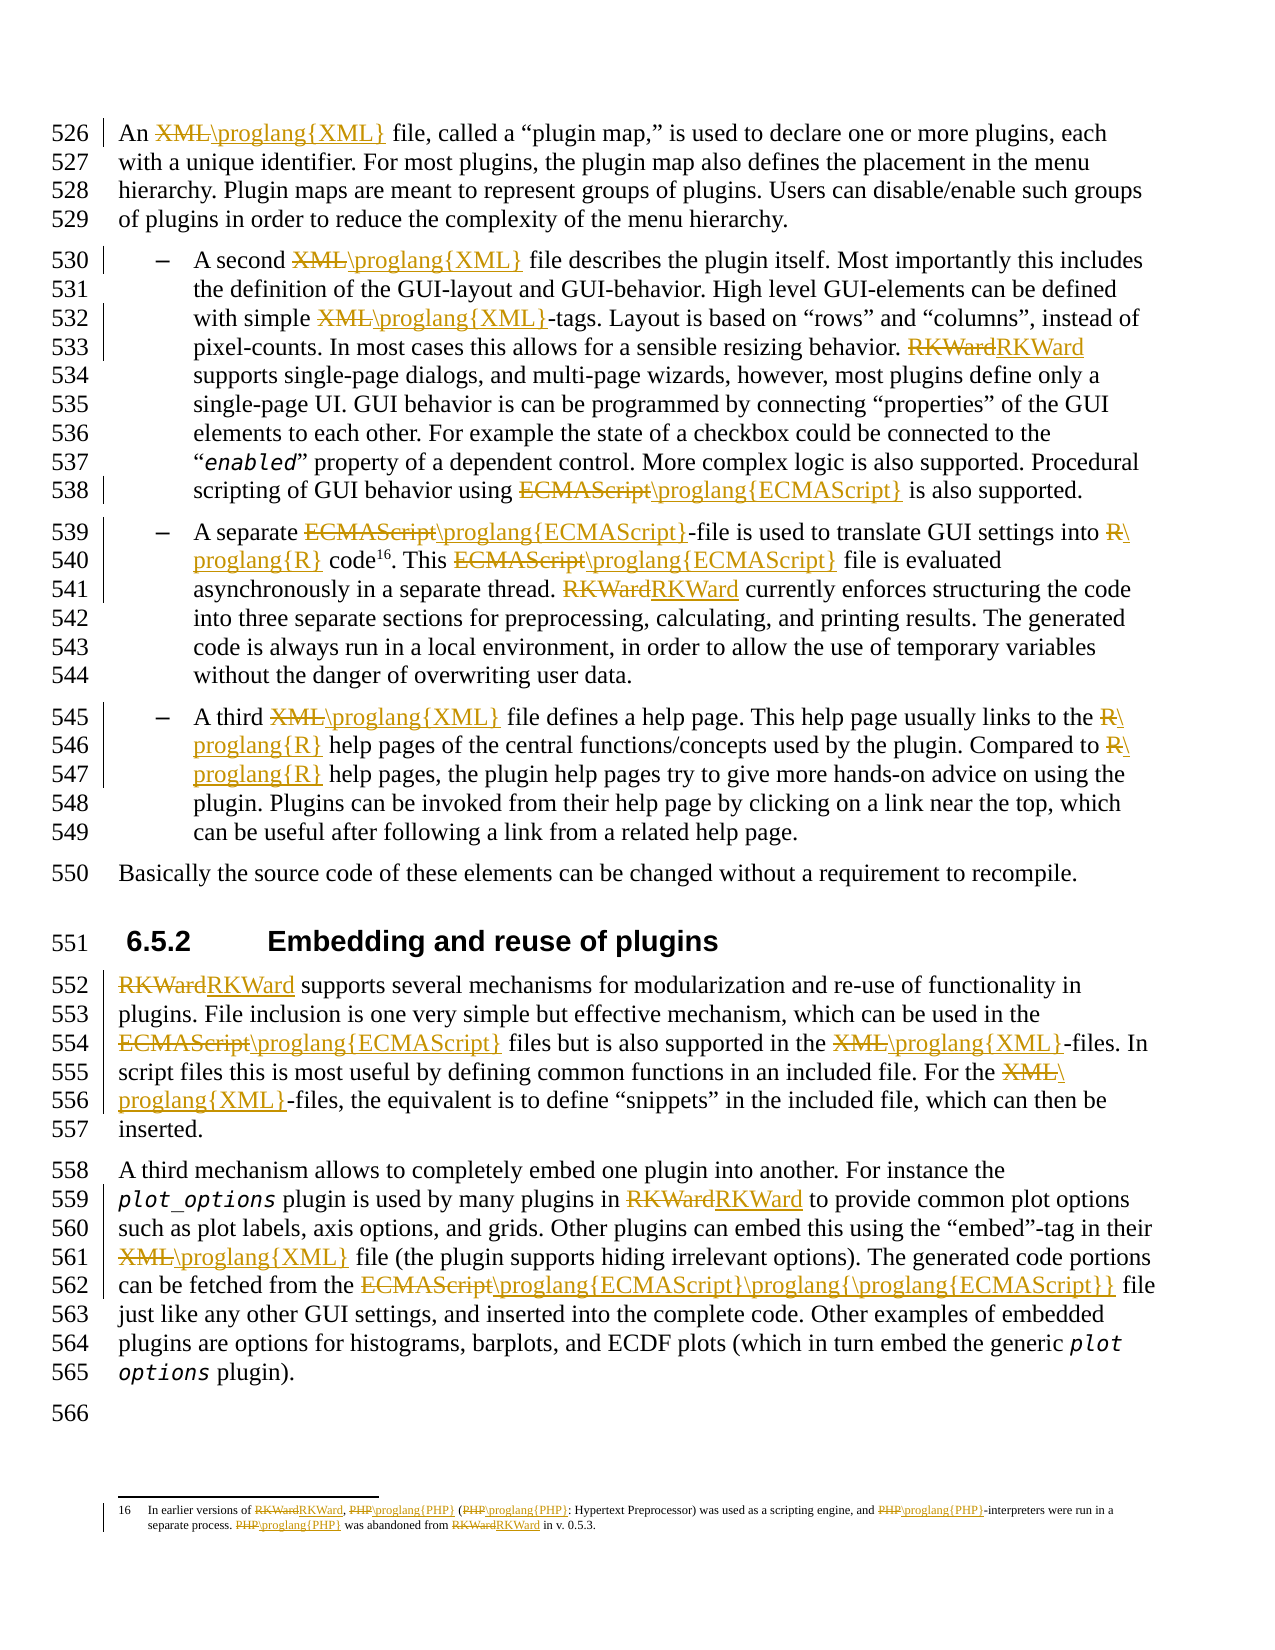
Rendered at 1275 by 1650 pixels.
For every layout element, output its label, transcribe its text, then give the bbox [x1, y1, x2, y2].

subtitle Embedding and reuse of plugins [118, 924, 1157, 958]
list A third \proglang{XML} file defines a help page. This help page usually links to the \proglang{R} help pages of the central functions/concepts used by the plugin. Compared to \proglang{R} help pages, the plugin help pages try to give more hands-on advice on using the plugin. Plugins can be invoked from their help page by clicking on a link near the top, which can be useful after following a link from a related help page. [156, 702, 1157, 846]
list A second \proglang{XML} file describes the plugin itself. Most importantly this includes the definition of the GUI-layout and GUI-behavior. High level GUI-elements can be defined with simple \proglang{XML}-tags. Layout is based on “rows” and “columns”, instead of pixel-counts. In most cases this allows for a sensible resizing behavior. RKWard supports single-page dialogs, and multi-page wizards, however, most plugins define only a single-page UI. GUI behavior is can be programmed by connecting “properties” of the GUI elements to each other. For example the state of a checkbox could be connected to the “enabled” property of a dependent control. More complex logic is also supported. Procedural scripting of GUI behavior using \proglang{ECMAScript} is also supported. [156, 246, 1157, 504]
text A third mechanism allows to completely embed one plugin into another. For instance the plot_options plugin is used by many plugins in RKWard to provide common plot options such as plot labels, axis options, and grids. Other plugins can embed this using the “embed”-tag in their \proglang{XML} file (the plugin supports hiding irrelevant options). The generated code portions can be fetched from the \proglang{ECMAScript}\proglang{\proglang{ECMAScript}} file just like any other GUI settings, and inserted into the complete code. Other examples of embedded plugins are options for histograms, barplots, and ECDF plots (which in turn embed the generic plot options plugin). [118, 1155, 1157, 1385]
text RKWard supports several mechanisms for modularization and re-use of functionality in plugins. File inclusion is one very simple but effective mechanism, which can be used in the \proglang{ECMAScript} files but is also supported in the \proglang{XML}-files. In script files this is most useful by defining common functions in an included file. For the \proglang{XML}-files, the equivalent is to define “snippets” in the included file, which can then be inserted. [118, 970, 1157, 1143]
text An \proglang{XML} file, called a “plugin map,” is used to declare one or more plugins, each with a unique identifier. For most plugins, the plugin map also defines the placement in the menu hierarchy. Plugin maps are meant to represent groups of plugins. Users can disable/enable such groups of plugins in order to reduce the complexity of the menu hierarchy. [118, 118, 1157, 233]
text Basically the source code of these elements can be changed without a requirement to recompile. [118, 858, 1157, 887]
list A separate \proglang{ECMAScript}-file is used to translate GUI settings into \proglang{R} code. This \proglang{ECMAScript} file is evaluated asynchronously in a separate thread. RKWard currently enforces structuring the code into three separate sections for preprocessing, calculating, and printing results. The generated code is always run in a local environment, in order to allow the use of temporary variables without the danger of overwriting user data. [156, 517, 1157, 689]
list In earlier versions of RKWard, \proglang{PHP} (\proglang{PHP}: Hypertext Preprocessor) was used as a scripting engine, and \proglang{PHP}-interpreters were run in a separate process. \proglang{PHP} was abandoned from RKWard in v. 0.5.3. [118, 1503, 1157, 1532]
